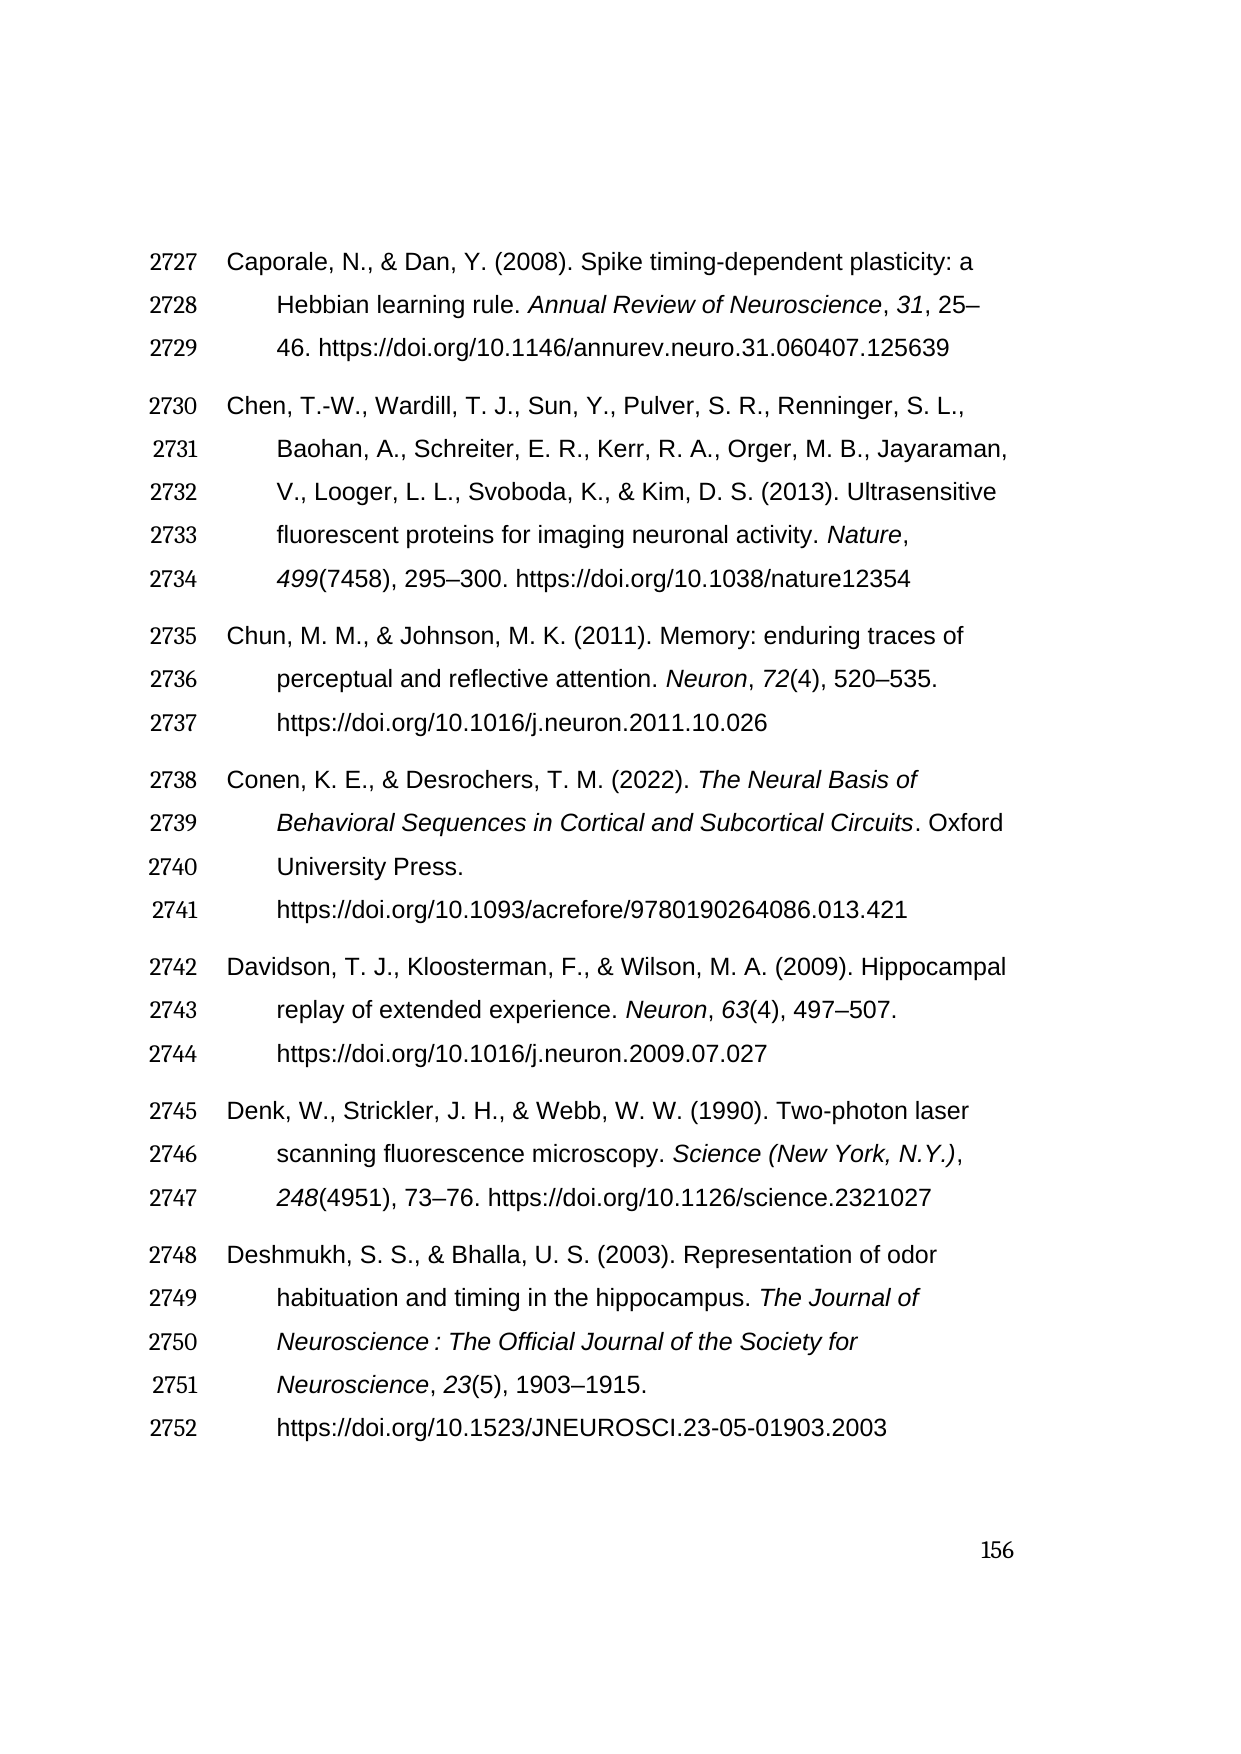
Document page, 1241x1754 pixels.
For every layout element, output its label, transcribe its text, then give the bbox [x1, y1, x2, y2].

text Davidson, T. J., Kloosterman, F., & Wilson, M. A. (2009). Hippocampal replay of extended experience. Neuron, 63(4), 497–507. https://doi.org/10.1016/j.neuron.2009.07.027 [226, 952, 1014, 1067]
text Chen, T.-W., Wardill, T. J., Sun, Y., Pulver, S. R., Renninger, S. L., Baohan, A., Schreiter, E. R., Kerr, R. A., Orger, M. B., Jayaraman, V., Looger, L. L., Svoboda, K., & Kim, D. S. (2013). Ultrasensitive fluorescent proteins for imaging neuronal activity. Nature, 499(7458), 295–300. https://doi.org/10.1038/nature12354 [226, 391, 1014, 592]
text Chun, M. M., & Johnson, M. K. (2011). Memory: enduring traces of perceptual and reflective attention. Neuron, 72(4), 520–535. https://doi.org/10.1016/j.neuron.2011.10.026 [226, 621, 1014, 736]
text Denk, W., Strickler, J. H., & Webb, W. W. (1990). Two-photon laser scanning fluorescence microscopy. Science (New York, N.Y.), 248(4951), 73–76. https://doi.org/10.1126/science.2321027 [226, 1096, 1014, 1211]
text Conen, K. E., & Desrochers, T. M. (2022). The Neural Basis of Behavioral Sequences in Cortical and Subcortical Circuits. Oxford University Press. https://doi.org/10.1093/acrefore/9780190264086.013.421 [226, 765, 1014, 923]
text Deshmukh, S. S., & Bhalla, U. S. (2003). Representation of odor habituation and timing in the hippocampus. The Journal of Neuroscience : The Official Journal of the Society for Neuroscience, 23(5), 1903–1915. https://doi.org/10.1523/JNEUROSCI.23-05-01903.2003 [226, 1240, 1014, 1442]
text Caporale, N., & Dan, Y. (2008). Spike timing-dependent plasticity: a Hebbian learning rule. Annual Review of Neuroscience, 31, 25–46. https://doi.org/10.1146/annurev.neuro.31.060407.125639 [226, 247, 1014, 362]
